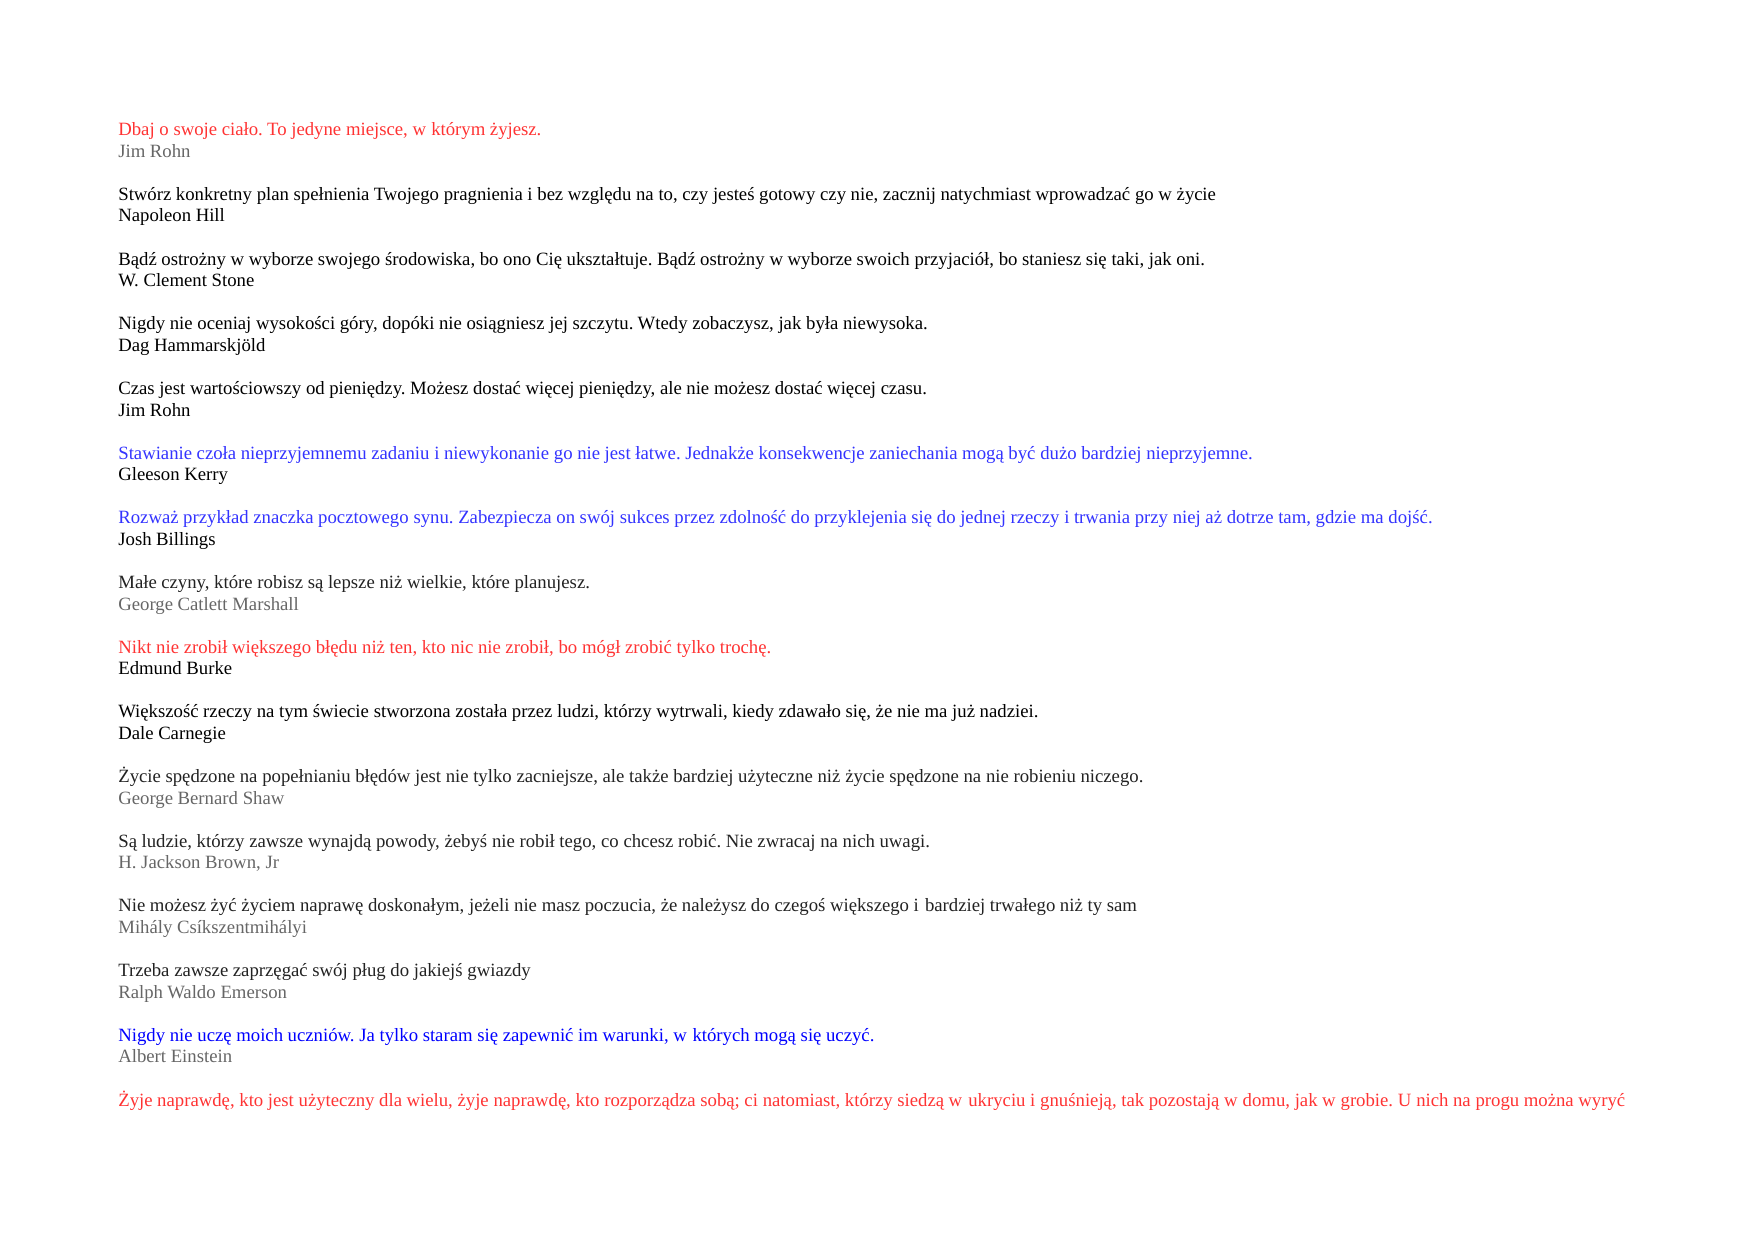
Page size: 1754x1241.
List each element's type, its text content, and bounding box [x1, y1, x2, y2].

text Bądź ostrożny w wyborze swojego środowiska, bo ono Cię ukształtuje. Bądź ostrożny w wyborze swoich przyjaciół, bo staniesz się taki, jak oni. [118, 247, 1636, 269]
text Są ludzie, którzy zawsze wynajdą powody, żebyś nie robił tego, co chcesz robić. Nie zwracaj na nich uwagi. [118, 830, 1636, 851]
text George Catlett Marshall [118, 592, 1636, 614]
text Albert Einstein [118, 1045, 1636, 1067]
text W. Clement Stone [118, 269, 1636, 291]
text Nigdy nie oceniaj wysokości góry, dopóki nie osiągniesz jej szczytu. Wtedy zobaczysz, jak była niewysoka. [118, 312, 1636, 334]
text Dbaj o swoje ciało. To jedyne miejsce, w którym żyjesz. [118, 118, 1636, 140]
text Ralph Waldo Emerson [118, 981, 1636, 1002]
text Stawianie czoła nieprzyjemnemu zadaniu i niewykonanie go nie jest łatwe. Jednakże konsekwencje zaniechania mogą być dużo bardziej nieprzyjemne. [118, 442, 1636, 463]
text Żyje naprawdę, kto jest użyteczny dla wielu, żyje naprawdę, kto rozporządza sobą; ci natomiast, którzy siedzą w ukryciu i gnuśnieją, tak pozostają w domu, jak w grobie. U nich na progu można wyryć [118, 1088, 1636, 1110]
text Dag Hammarskjöld [118, 334, 1636, 355]
text Josh Billings [118, 528, 1636, 549]
text Życie spędzone na popełnianiu błędów jest nie tylko zacniejsze, ale także bardziej użyteczne niż życie spędzone na nie robieniu niczego. [118, 765, 1636, 787]
text Dale Carnegie [118, 722, 1636, 743]
text Rozważ przykład znaczka pocztowego synu. Zabezpiecza on swój sukces przez zdolność do przyklejenia się do jednej rzeczy i trwania przy niej aż dotrze tam, gdzie ma dojść. [118, 506, 1636, 528]
text Nikt nie zrobił większego błędu niż ten, kto nic nie zrobił, bo mógł zrobić tylko trochę. [118, 636, 1636, 657]
text H. Jackson Brown, Jr [118, 851, 1636, 873]
text Nie możesz żyć życiem naprawę doskonałym, jeżeli nie masz poczucia, że należysz do czegoś większego i bardziej trwałego niż ty sam [118, 894, 1636, 916]
text Czas jest wartościowszy od pieniędzy. Możesz dostać więcej pieniędzy, ale nie możesz dostać więcej czasu. [118, 377, 1636, 398]
text Małe czyny, które robisz są lepsze niż wielkie, które planujesz. [118, 571, 1636, 592]
text Jim Rohn [118, 140, 1636, 161]
text Gleeson Kerry [118, 463, 1636, 485]
text Nigdy nie uczę moich uczniów. Ja tylko staram się zapewnić im warunki, w których mogą się uczyć. [118, 1024, 1636, 1045]
text Jim Rohn [118, 398, 1636, 420]
text George Bernard Shaw [118, 787, 1636, 808]
text Trzeba zawsze zaprzęgać swój pług do jakiejś gwiazdy [118, 959, 1636, 981]
text Mihály Csíkszentmihályi [118, 916, 1636, 937]
text Edmund Burke [118, 657, 1636, 679]
text Napoleon Hill [118, 204, 1636, 226]
text Stwórz konkretny plan spełnienia Twojego pragnienia i bez względu na to, czy jesteś gotowy czy nie, zacznij natychmiast wprowadzać go w życie [118, 183, 1636, 204]
text Większość rzeczy na tym świecie stworzona została przez ludzi, którzy wytrwali, kiedy zdawało się, że nie ma już nadziei. [118, 700, 1636, 722]
